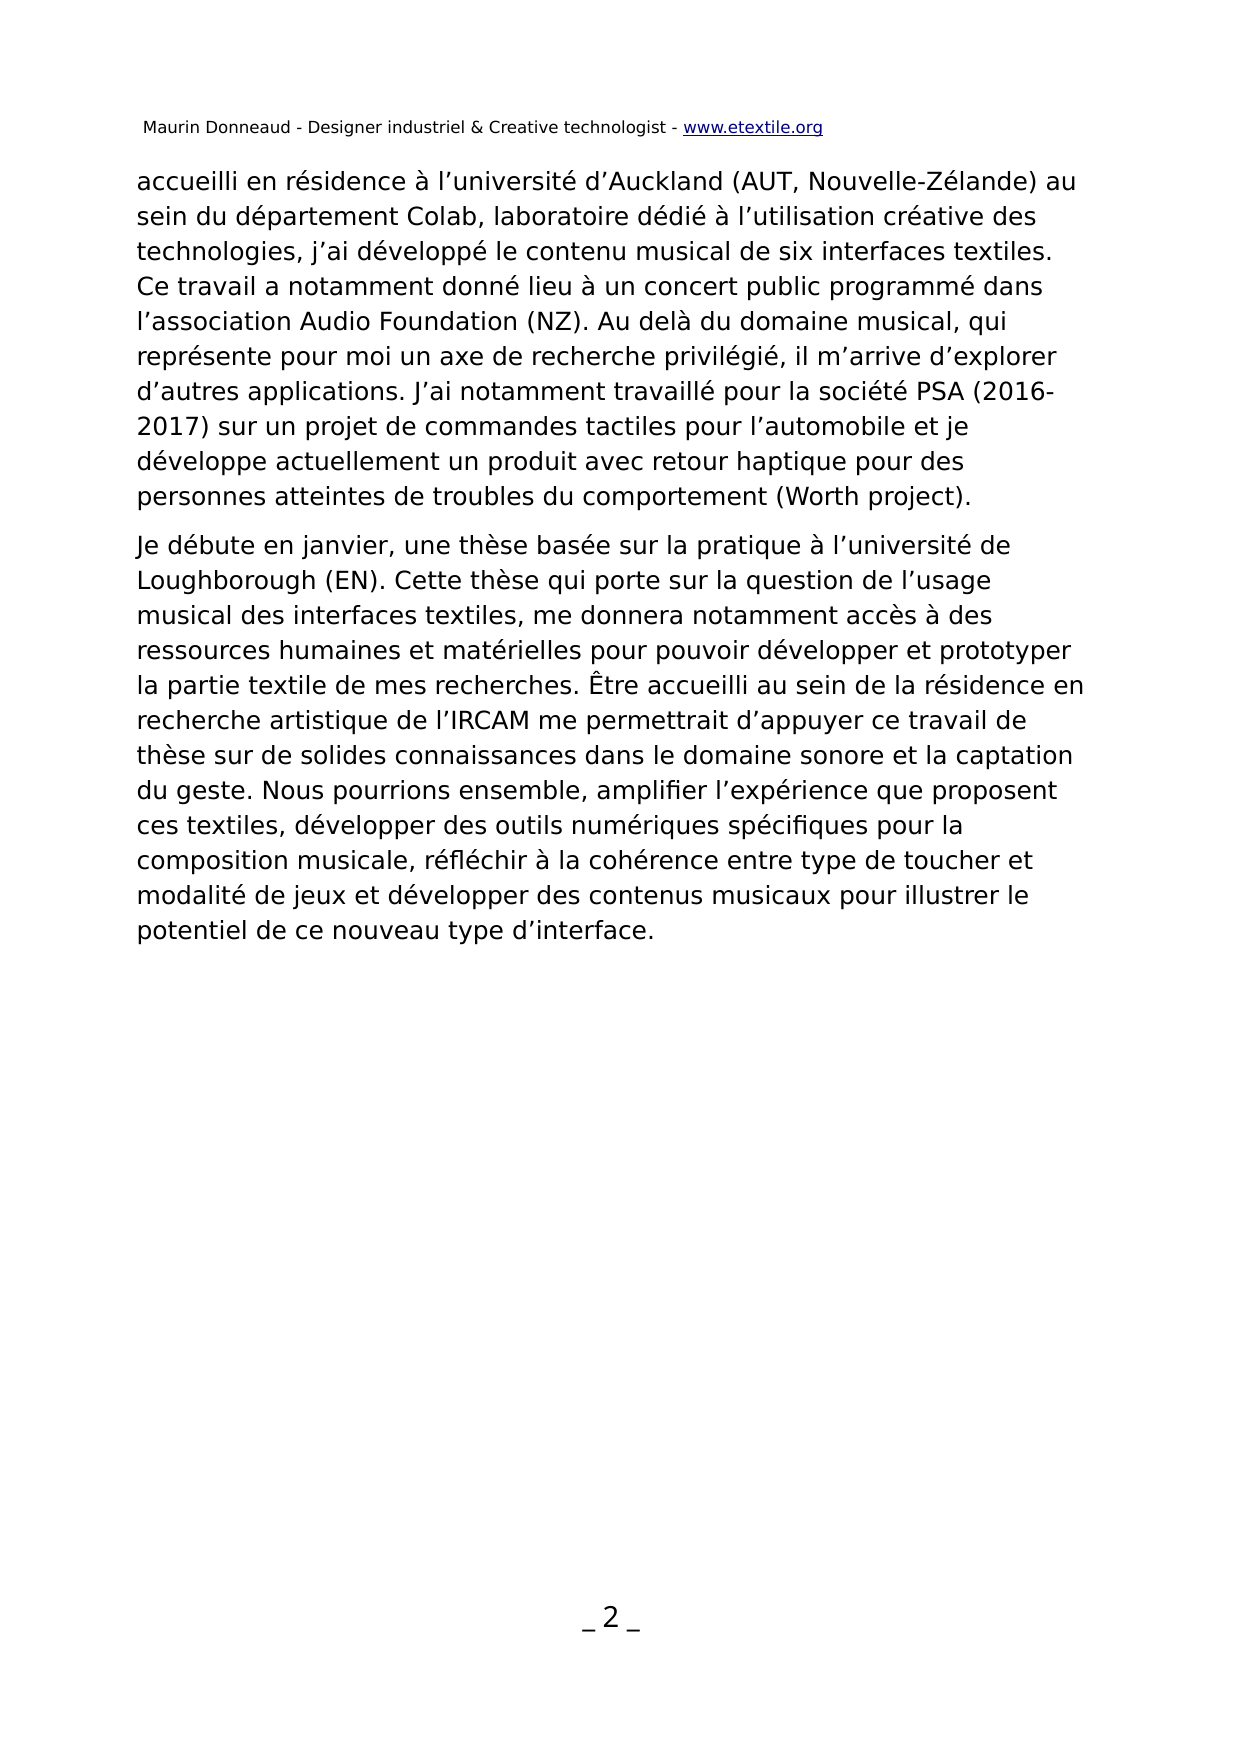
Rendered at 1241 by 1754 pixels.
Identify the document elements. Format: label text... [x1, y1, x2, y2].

text accueilli en résidence à l’université d’Auckland (AUT, Nouvelle-Zélande) au sein du département Colab, laboratoire dédié à l’utilisation créative des technologies, j’ai développé le contenu musical de six interfaces textiles. Ce travail a notamment donné lieu à un concert public programmé dans l’association Audio Foundation (NZ). Au delà du domaine musical, qui représente pour moi un axe de recherche privilégié, il m’arrive d’explorer d’autres applications. J’ai notamment travaillé pour la société PSA (2016-2017) sur un projet de commandes tactiles pour l’automobile et je développe actuellement un produit avec retour haptique pour des personnes atteintes de troubles du comportement (Worth project). [136, 167, 1085, 511]
text Je débute en janvier, une thèse basée sur la pratique à l’université de Loughborough (EN). Cette thèse qui porte sur la question de l’usage musical des interfaces textiles, me donnera notamment accès à des ressources humaines et matérielles pour pouvoir développer et prototyper la partie textile de mes recherches. Être accueilli au sein de la résidence en recherche artistique de l’IRCAM me permettrait d’appuyer ce travail de thèse sur de solides connaissances dans le domaine sonore et la captation du geste. Nous pourrions ensemble, amplifier l’expérience que proposent ces textiles, développer des outils numériques spécifiques pour la composition musicale, réfléchir à la cohérence entre type de toucher et modalité de jeux et développer des contenus musicaux pour illustrer le potentiel de ce nouveau type d’interface. [136, 532, 1085, 946]
